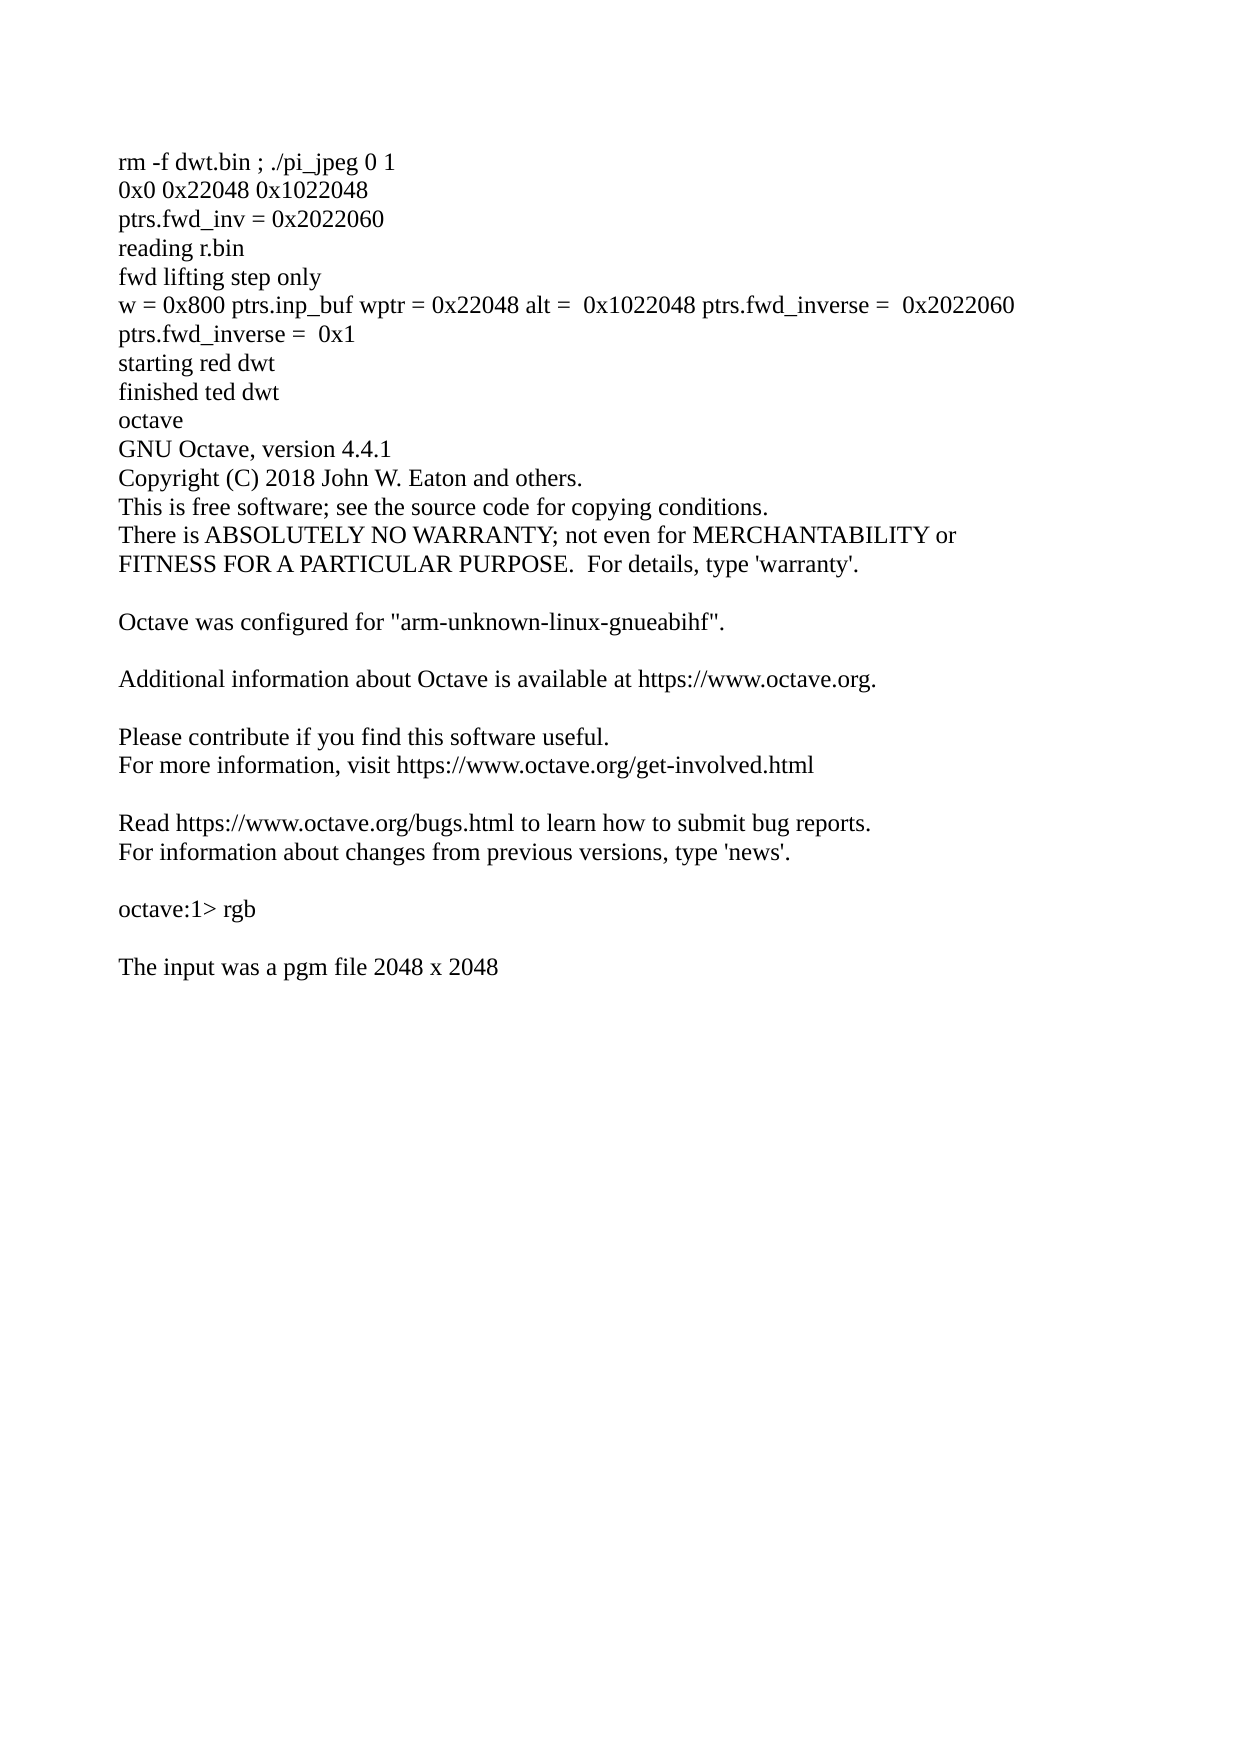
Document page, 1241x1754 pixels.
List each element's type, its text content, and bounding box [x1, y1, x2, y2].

text ptrs.fwd_inv = 0x2022060 [118, 204, 1122, 233]
text This is free software; see the source code for copying conditions. [118, 492, 1122, 521]
text w = 0x800 ptrs.inp_buf wptr = 0x22048 alt = 0x1022048 ptrs.fwd_inverse = 0x2022060 ptrs.fwd_inverse = 0x1 [118, 291, 1122, 348]
text octave [118, 406, 1122, 434]
text There is ABSOLUTELY NO WARRANTY; not even for MERCHANTABILITY or [118, 521, 1122, 549]
text 0x0 0x22048 0x1022048 [118, 176, 1122, 204]
text The input was a pgm file 2048 x 2048 [118, 952, 1122, 981]
text Additional information about Octave is available at https://www.octave.org. [118, 664, 1122, 693]
text starting red dwt [118, 348, 1122, 377]
text octave:1> rgb [118, 894, 1122, 923]
text fwd lifting step only [118, 262, 1122, 291]
text For information about changes from previous versions, type 'news'. [118, 837, 1122, 866]
text reading r.bin [118, 233, 1122, 262]
text FITNESS FOR A PARTICULAR PURPOSE. For details, type 'warranty'. [118, 549, 1122, 578]
text finished ted dwt [118, 377, 1122, 406]
text Octave was configured for "arm-unknown-linux-gnueabihf". [118, 607, 1122, 636]
text Copyright (C) 2018 John W. Eaton and others. [118, 463, 1122, 492]
text Read https://www.octave.org/bugs.html to learn how to submit bug reports. [118, 808, 1122, 837]
text Please contribute if you find this software useful. [118, 722, 1122, 751]
text rm -f dwt.bin ; ./pi_jpeg 0 1 [118, 147, 1122, 176]
text GNU Octave, version 4.4.1 [118, 434, 1122, 463]
text For more information, visit https://www.octave.org/get-involved.html [118, 751, 1122, 779]
